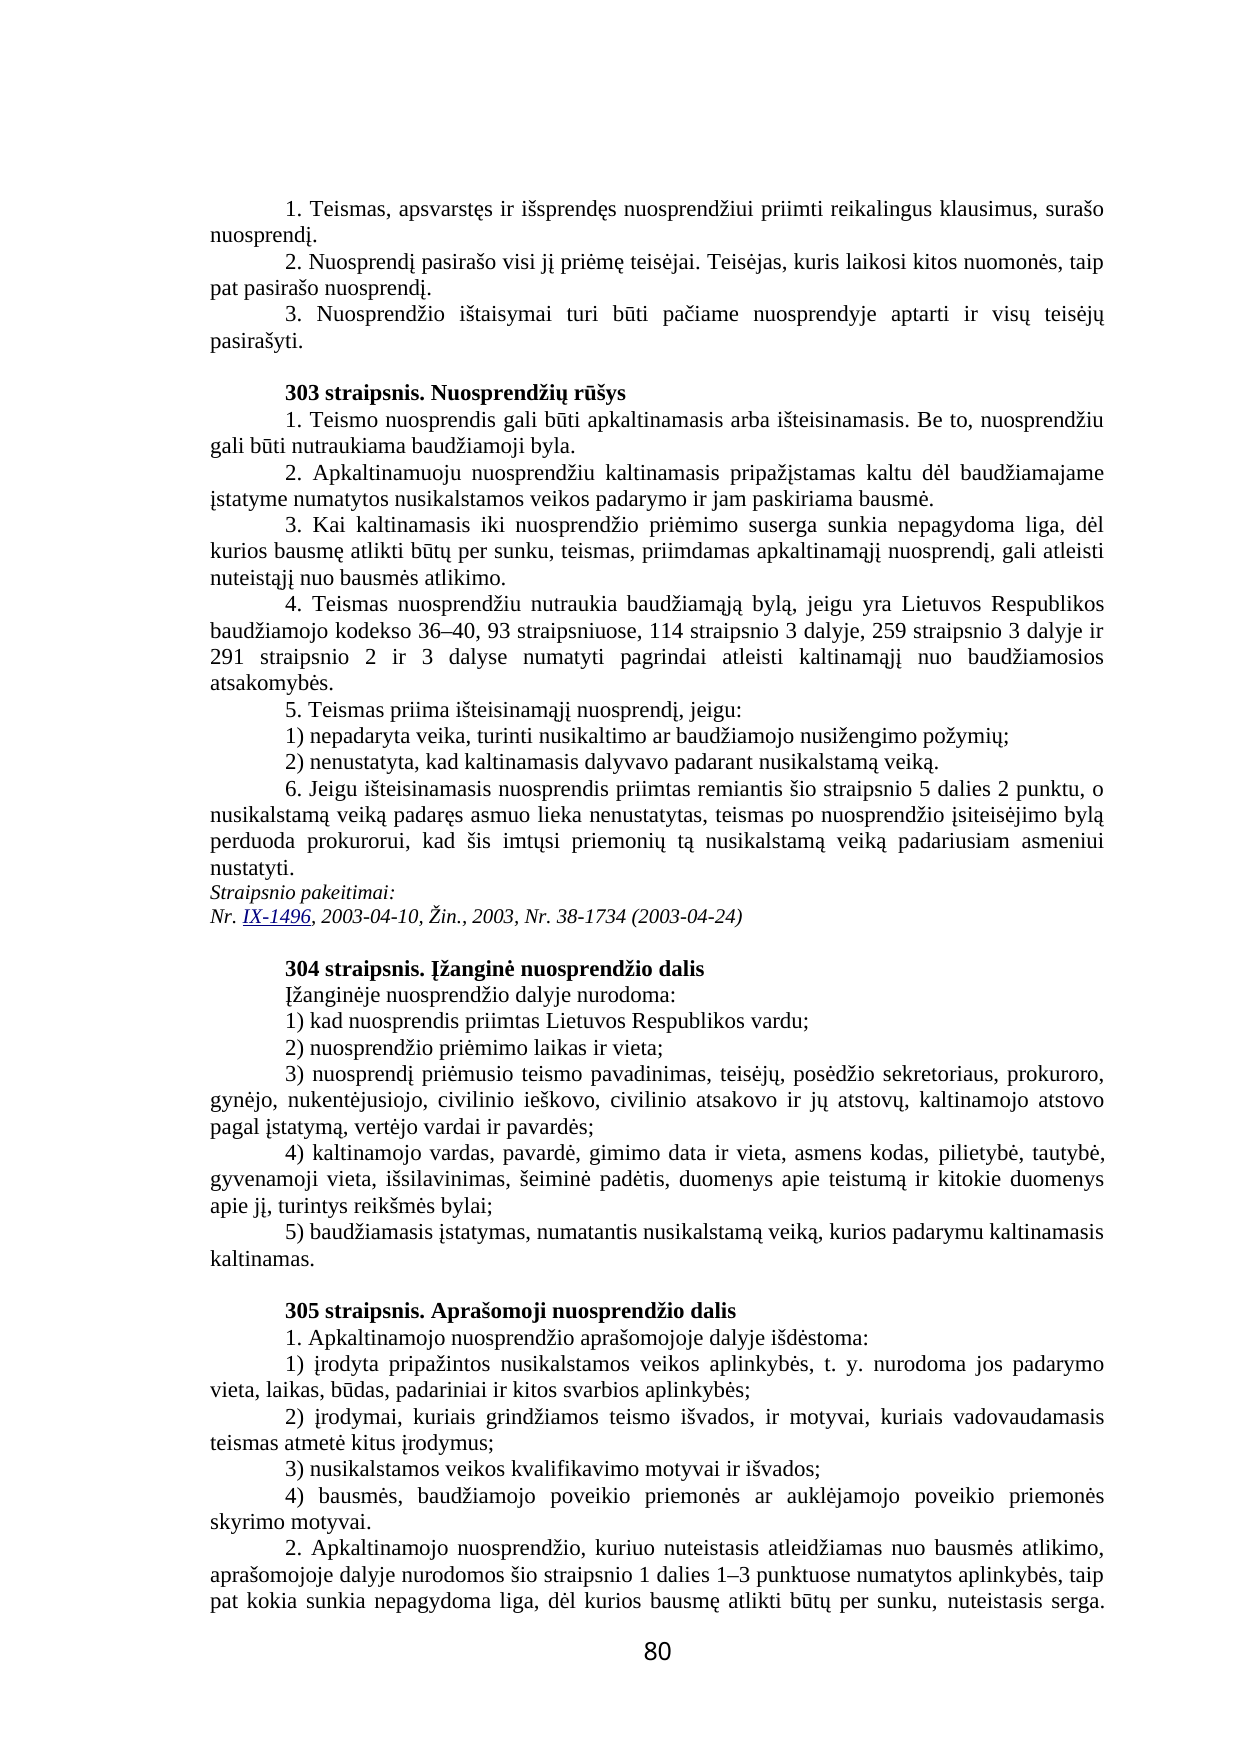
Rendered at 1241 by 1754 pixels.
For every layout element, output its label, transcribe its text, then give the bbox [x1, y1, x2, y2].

text 2. Apkaltinamojo nuosprendžio, kuriuo nuteistasis atleidžiamas nuo bausmės atlikimo, aprašomojoje dalyje nurodomos šio straipsnio 1 dalies 1–3 punktuose numatytos aplinkybės, taip pat kokia sunkia nepagydoma liga, dėl kurios bausmę atlikti būtų per sunku, nuteistasis serga. [210, 1534, 1106, 1613]
text 305 straipsnis. Aprašomoji nuosprendžio dalis [210, 1297, 1106, 1324]
text Nr. IX-1496, 2003-04-10, Žin., 2003, Nr. 38-1734 (2003-04-24) [210, 904, 1106, 928]
text 3) nusikalstamos veikos kvalifikavimo motyvai ir išvados; [210, 1455, 1106, 1482]
text 1. Teismo nuosprendis gali būti apkaltinamasis arba išteisinamasis. Be to, nuosprendžiu gali būti nutraukiama baudžiamoji byla. [210, 406, 1106, 458]
text 1. Apkaltinamojo nuosprendžio aprašomojoje dalyje išdėstoma: [210, 1324, 1106, 1350]
text 5. Teismas priima išteisinamąjį nuosprendį, jeigu: [210, 696, 1106, 722]
text 2) nuosprendžio priėmimo laikas ir vieta; [210, 1034, 1106, 1060]
text 3. Nuosprendžio ištaisymai turi būti pačiame nuosprendyje aptarti ir visų teisėjų pasirašyti. [210, 300, 1106, 353]
text 1) kad nuosprendis priimtas Lietuvos Respublikos vardu; [210, 1007, 1106, 1034]
text 1) nepadaryta veika, turinti nusikaltimo ar baudžiamojo nusižengimo požymių; [210, 722, 1106, 748]
text 303 straipsnis. Nuosprendžių rūšys [210, 379, 1106, 406]
text Straipsnio pakeitimai: [210, 880, 1106, 904]
text 4) kaltinamojo vardas, pavardė, gimimo data ir vieta, asmens kodas, pilietybė, tautybė, gyvenamoji vieta, išsilavinimas, šeiminė padėtis, duomenys apie teistumą ir kitokie duomenys apie jį, turintys reikšmės bylai; [210, 1139, 1106, 1218]
text 3) nuosprendį priėmusio teismo pavadinimas, teisėjų, posėdžio sekretoriaus, prokuroro, gynėjo, nukentėjusiojo, civilinio ieškovo, civilinio atsakovo ir jų atstovų, kaltinamojo atstovo pagal įstatymą, vertėjo vardai ir pavardės; [210, 1060, 1106, 1139]
text 3. Kai kaltinamasis iki nuosprendžio priėmimo suserga sunkia nepagydoma liga, dėl kurios bausmę atlikti būtų per sunku, teismas, priimdamas apkaltinamąjį nuosprendį, gali atleisti nuteistąjį nuo bausmės atlikimo. [210, 511, 1106, 590]
text 2) nenustatyta, kad kaltinamasis dalyvavo padarant nusikalstamą veiką. [210, 748, 1106, 775]
text 4) bausmės, baudžiamojo poveikio priemonės ar auklėjamojo poveikio priemonės skyrimo motyvai. [210, 1482, 1106, 1534]
text 6. Jeigu išteisinamasis nuosprendis priimtas remiantis šio straipsnio 5 dalies 2 punktu, o nusikalstamą veiką padaręs asmuo lieka nenustatytas, teismas po nuosprendžio įsiteisėjimo bylą perduoda prokurorui, kad šis imtųsi priemonių tą nusikalstamą veiką padariusiam asmeniui nustatyti. [210, 775, 1106, 880]
text 2) įrodymai, kuriais grindžiamos teismo išvados, ir motyvai, kuriais vadovaudamasis teismas atmetė kitus įrodymus; [210, 1403, 1106, 1455]
text 1. Teismas, apsvarstęs ir išsprendęs nuosprendžiui priimti reikalingus klausimus, surašo nuosprendį. [210, 195, 1106, 248]
text 1) įrodyta pripažintos nusikalstamos veikos aplinkybės, t. y. nurodoma jos padarymo vieta, laikas, būdas, padariniai ir kitos svarbios aplinkybės; [210, 1350, 1106, 1403]
text 2. Nuosprendį pasirašo visi jį priėmę teisėjai. Teisėjas, kuris laikosi kitos nuomonės, taip pat pasirašo nuosprendį. [210, 248, 1106, 300]
text 4. Teismas nuosprendžiu nutraukia baudžiamąją bylą, jeigu yra Lietuvos Respublikos baudžiamojo kodekso 36–40, 93 straipsniuose, 114 straipsnio 3 dalyje, 259 straipsnio 3 dalyje ir 291 straipsnio 2 ir 3 dalyse numatyti pagrindai atleisti kaltinamąjį nuo baudžiamosios atsakomybės. [210, 590, 1106, 696]
text 5) baudžiamasis įstatymas, numatantis nusikalstamą veiką, kurios padarymu kaltinamasis kaltinamas. [210, 1218, 1106, 1271]
text 2. Apkaltinamuoju nuosprendžiu kaltinamasis pripažįstamas kaltu dėl baudžiamajame įstatyme numatytos nusikalstamos veikos padarymo ir jam paskiriama bausmė. [210, 458, 1106, 511]
text Įžanginėje nuosprendžio dalyje nurodoma: [210, 981, 1106, 1007]
text 304 straipsnis. Įžanginė nuosprendžio dalis [210, 955, 1106, 981]
